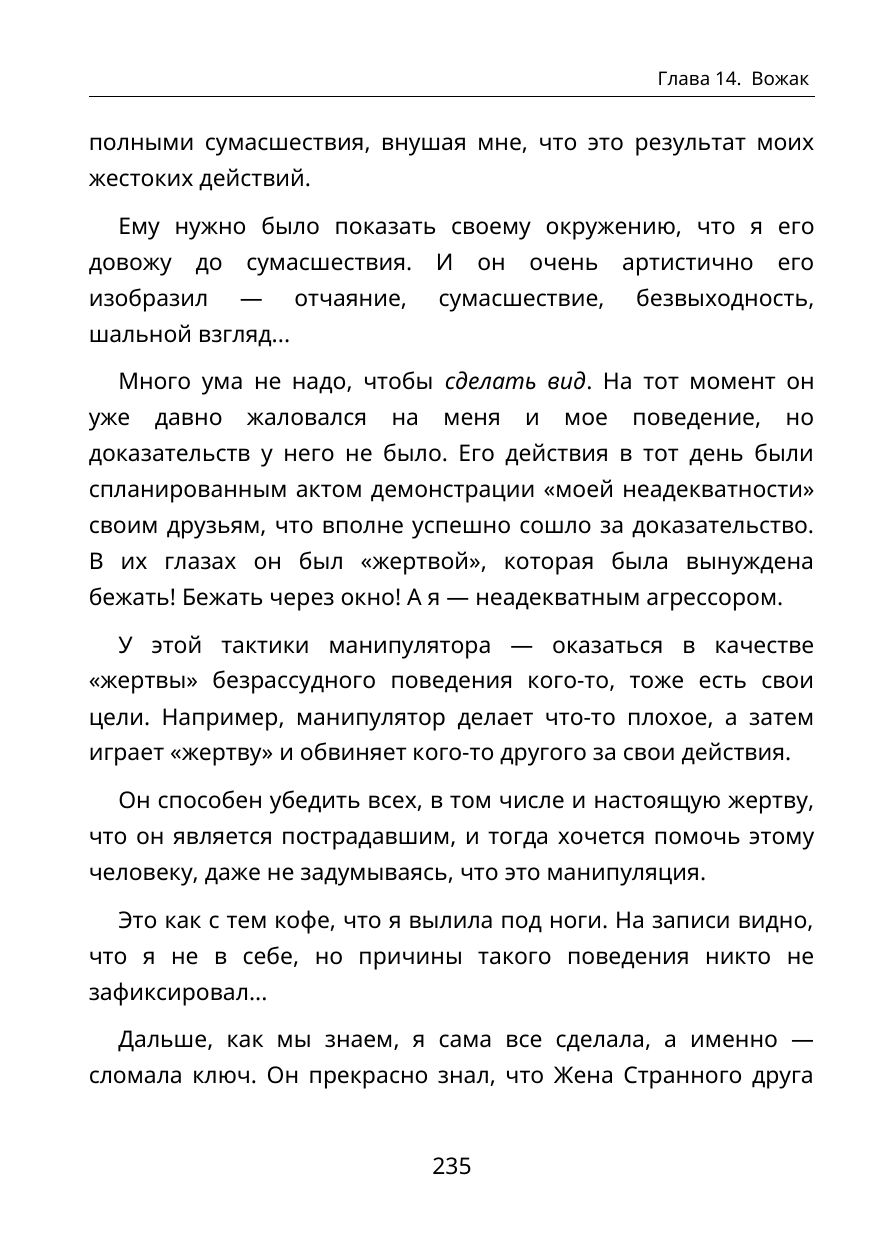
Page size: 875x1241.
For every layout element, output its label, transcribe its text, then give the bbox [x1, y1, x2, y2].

text У этой тактики манипулятора — оказаться в качестве «жертвы» безрассудного поведения кого-то, тоже есть свои цели. Например, манипулятор делает что-то плохое, а затем играет «жертву» и обвиняет кого-то другого за свои действия. [88, 628, 815, 768]
text Дальше, как мы знаем, я сама все сделала, а именно — сломала ключ. Он прекрасно знал, что Жена Странного друга [88, 1023, 815, 1090]
text Ему нужно было показать своему окружению, что я его довожу до сумасшествия. И он очень артистично его изобразил — отчаяние, сумасшествие, безвыходность, шальной взгляд... [88, 210, 815, 349]
text Много ума не надо, чтобы сделать вид. На тот момент он уже давно жаловался на меня и мое поведение, но доказательств у него не было. Его действия в тот день были спланированным актом демонстрации «моей неадекватности» своим друзьям, что вполне успешно сошло за доказательство. В их глазах он был «жертвой», которая была вынуждена бежать! Бежать через окно! А я — неадекватным агрессором. [88, 365, 815, 612]
text полными сумасшествия, внушая мне, что это результат моих жестоких действий. [88, 126, 815, 193]
text Он способен убедить всех, в том числе и настоящую жертву, что он является пострадавшим, и тогда хочется помочь этому человеку, даже не задумываясь, что это манипуляция. [88, 784, 815, 887]
text Это как с тем кофе, что я вылила под ноги. На записи видно, что я не в себе, но причины такого поведения никто не зафиксировал... [88, 904, 815, 1007]
